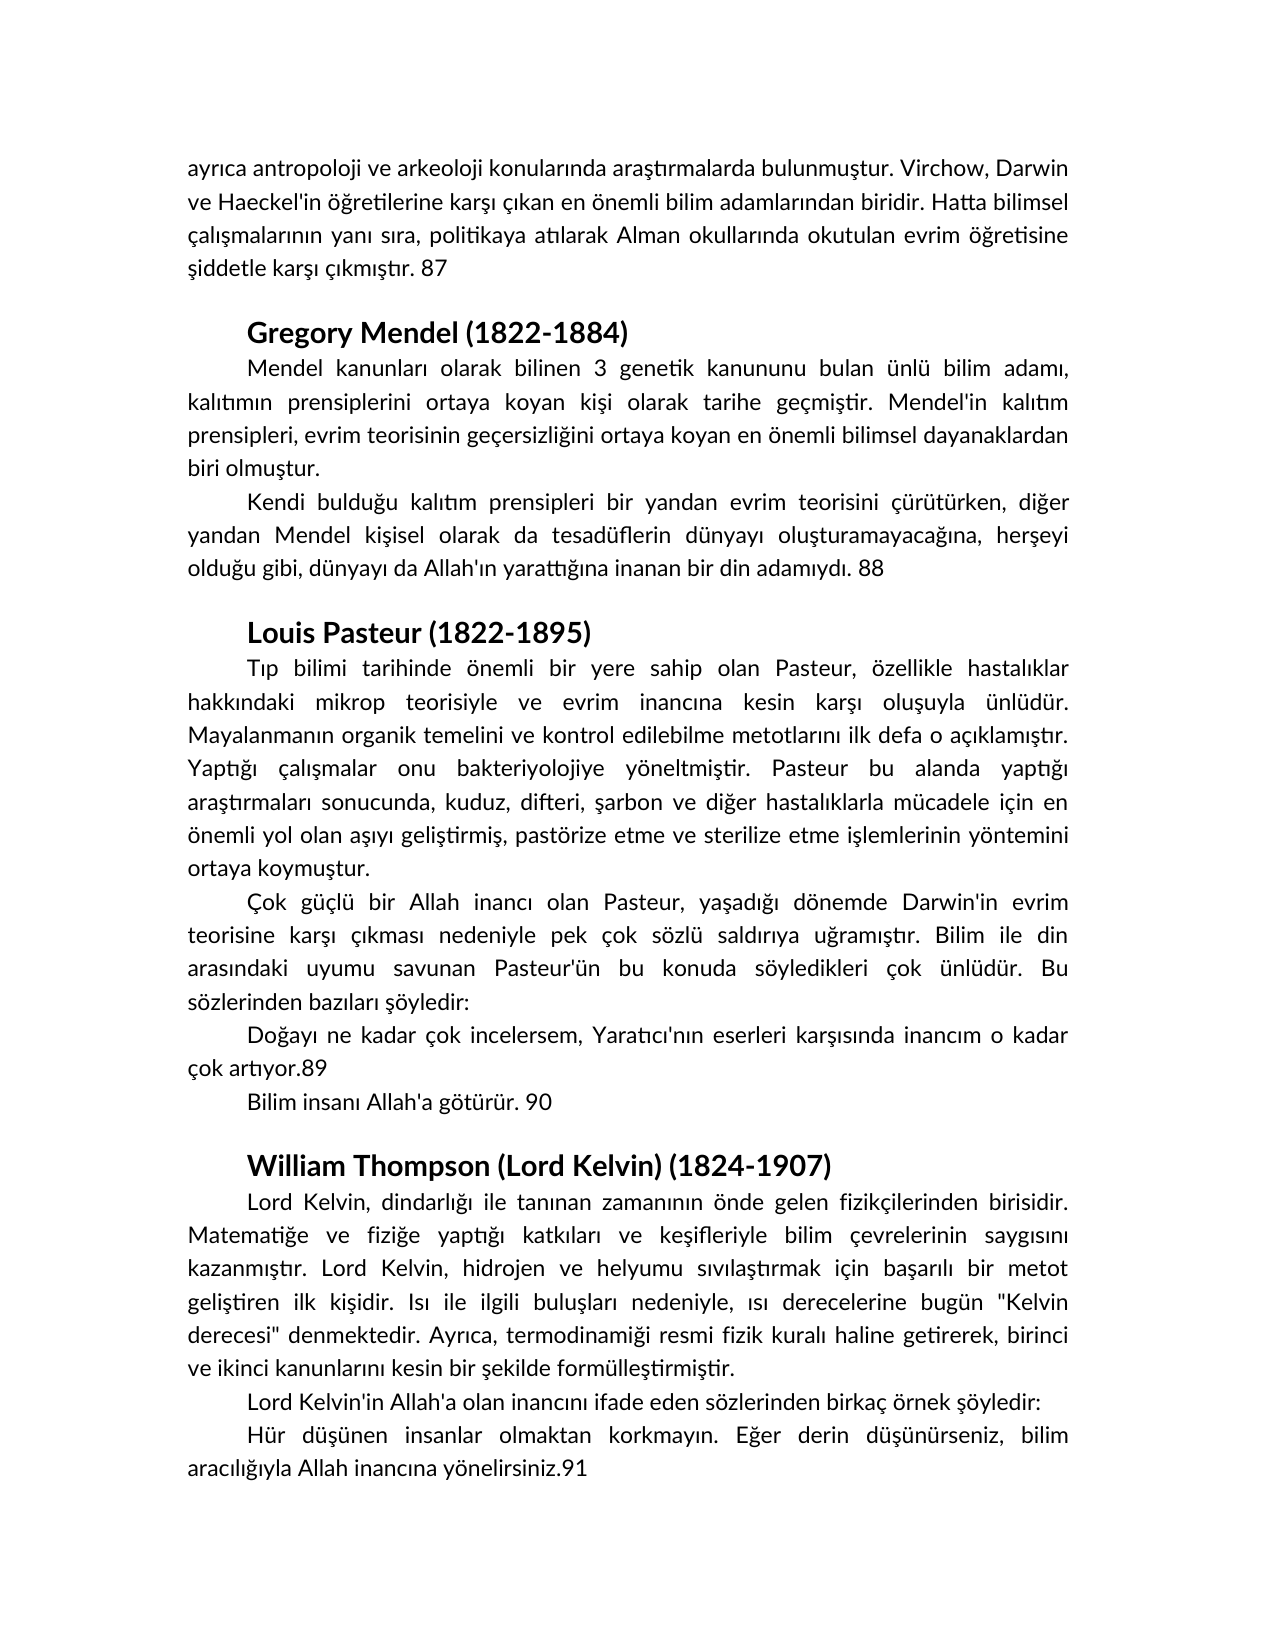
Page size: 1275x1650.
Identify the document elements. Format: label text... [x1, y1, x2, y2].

text Lord Kelvin'in Allah'a olan inancını ifade eden sözlerinden birkaç örnek şöyledir: [187, 1383, 1070, 1417]
text Bilim insanı Allah'a götürür. 90 [187, 1083, 1070, 1117]
text Kendi bulduğu kalıtım prensipleri bir yandan evrim teorisini çürütürken, diğer yandan Mendel kişisel olarak da tesadüflerin dünyayı oluşturamayacağına, herşeyi olduğu gibi, dünyayı da Allah'ın yarattığına inanan bir din adamıydı. 88 [187, 483, 1070, 583]
text Lord Kelvin, dindarlığı ile tanınan zamanının önde gelen fizikçilerinden birisidir. Matematiğe ve fiziğe yaptığı katkıları ve keşifleriyle bilim çevrelerinin saygısını kazanmıştır. Lord Kelvin, hidrojen ve helyumu sıvılaştırmak için başarılı bir metot geliştiren ilk kişidir. Isı ile ilgili buluşları nedeniyle, ısı derecelerine bugün "Kelvin derecesi" denmektedir. Ayrıca, termodinamiği resmi fizik kuralı haline getirerek, birinci ve ikinci kanunlarını kesin bir şekilde formülleştirmiştir. [187, 1183, 1070, 1383]
text Çok güçlü bir Allah inancı olan Pasteur, yaşadığı dönemde Darwin'in evrim teorisine karşı çıkması nedeniyle pek çok sözlü saldırıya uğramıştır. Bilim ile din arasındaki uyumu savunan Pasteur'ün bu konuda söyledikleri çok ünlüdür. Bu sözlerinden bazıları şöyledir: [187, 883, 1070, 1017]
text ayrıca antropoloji ve arkeoloji konularında araştırmalarda bulunmuştur. Virchow, Darwin ve Haeckel'in öğretilerine karşı çıkan en önemli bilim adamlarından biridir. Hatta bilimsel çalışmalarının yanı sıra, politikaya atılarak Alman okullarında okutulan evrim öğretisine şiddetle karşı çıkmıştır. 87 [187, 150, 1070, 283]
text Doğayı ne kadar çok incelersem, Yaratıcı'nın eserleri karşısında inancım o kadar çok artıyor.89 [187, 1017, 1070, 1083]
text William Thompson (Lord Kelvin) (1824-1907) [187, 1150, 1070, 1183]
text Louis Pasteur (1822-1895) [187, 617, 1070, 650]
text Mendel kanunları olarak bilinen 3 genetik kanununu bulan ünlü bilim adamı, kalıtımın prensiplerini ortaya koyan kişi olarak tarihe geçmiştir. Mendel'in kalıtım prensipleri, evrim teorisinin geçersizliğini ortaya koyan en önemli bilimsel dayanaklardan biri olmuştur. [187, 350, 1070, 483]
text Hür düşünen insanlar olmaktan korkmayın. Eğer derin düşünürseniz, bilim aracılığıyla Allah inancına yönelirsiniz.91 [187, 1417, 1070, 1483]
text Gregory Mendel (1822-1884) [187, 317, 1070, 350]
text Tıp bilimi tarihinde önemli bir yere sahip olan Pasteur, özellikle hastalıklar hakkındaki mikrop teorisiyle ve evrim inancına kesin karşı oluşuyla ünlüdür. Mayalanmanın organik temelini ve kontrol edilebilme metotlarını ilk defa o açıklamıştır. Yaptığı çalışmalar onu bakteriyolojiye yöneltmiştir. Pasteur bu alanda yaptığı araştırmaları sonucunda, kuduz, difteri, şarbon ve diğer hastalıklarla mücadele için en önemli yol olan aşıyı geliştirmiş, pastörize etme ve sterilize etme işlemlerinin yöntemini ortaya koymuştur. [187, 650, 1070, 883]
